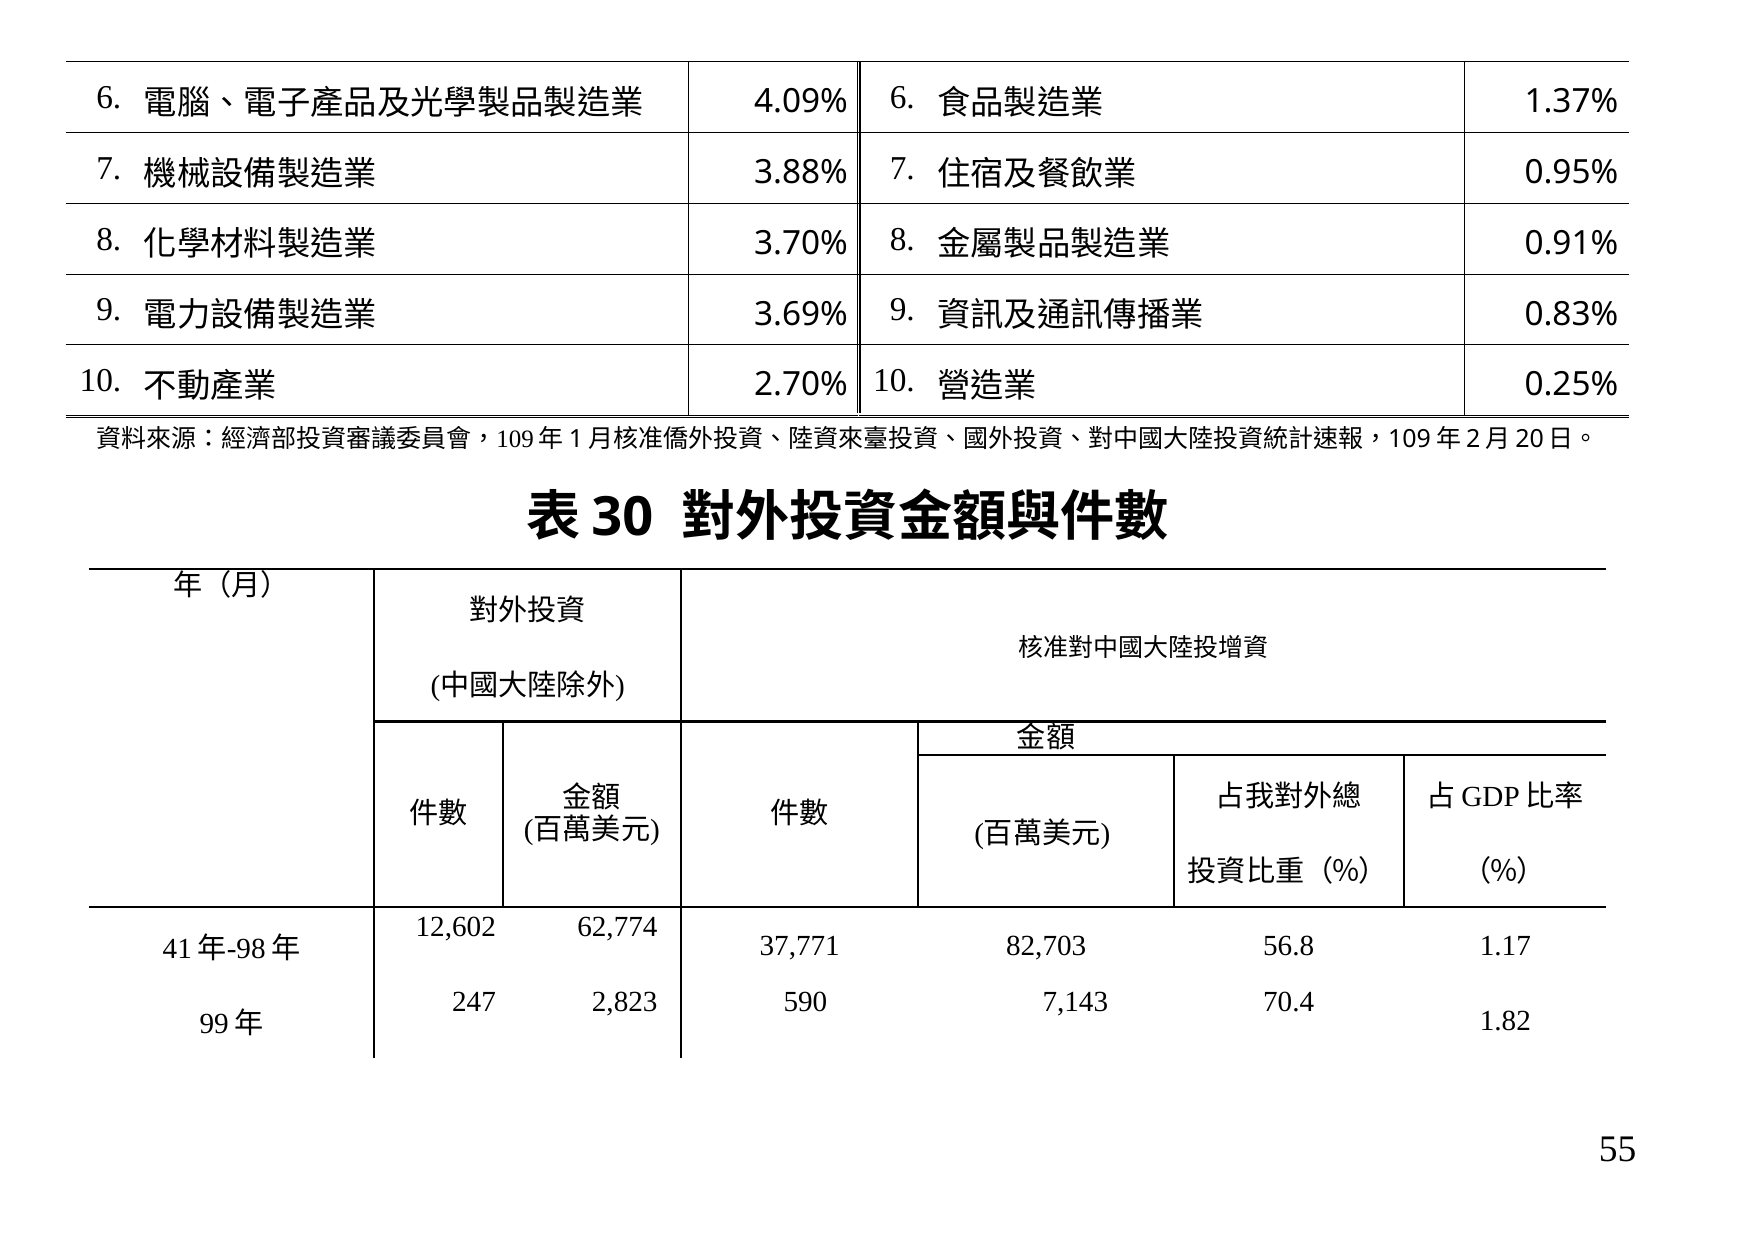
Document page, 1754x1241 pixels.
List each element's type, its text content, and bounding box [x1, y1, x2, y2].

text 資料來源：經濟部投資審議委員會，109年1月核准僑外投資、陸資來臺投資、國外投資、對中國大陸投資統計速報，109年2月20日。 [59, 418, 1636, 456]
table_cell 82,703 [918, 908, 1173, 983]
table_cell 電腦、電子產品及光學製品製造業 [132, 62, 688, 132]
table_cell 7,143 [918, 983, 1173, 1058]
table_cell 10. [66, 345, 132, 415]
table_cell 1.82 [1404, 983, 1606, 1058]
table_cell 0.91% [1465, 204, 1629, 273]
table_cell 1.17 [1404, 908, 1606, 983]
table_cell 金額 (百萬美元) [504, 723, 680, 906]
table_cell 0.25% [1465, 345, 1629, 415]
table_cell 2.70% [689, 345, 859, 415]
table_cell 4.09% [689, 62, 857, 132]
table_cell 6. [66, 62, 132, 132]
table_cell 電力設備製造業 [132, 275, 688, 344]
table_cell 3.88% [689, 133, 857, 203]
subtitle 表30 對外投資金額與件數 [59, 456, 1636, 568]
table_cell 6. [861, 62, 926, 132]
table_cell 化學材料製造業 [132, 204, 688, 273]
table_cell 0.83% [1465, 275, 1629, 344]
table_cell 8. [66, 204, 132, 273]
table_cell 12,602 [375, 908, 503, 983]
table_header 年（月） [89, 570, 373, 906]
table_cell 9. [66, 275, 132, 344]
table_cell 2,823 [503, 983, 680, 1058]
table_cell 金屬製品製造業 [926, 204, 1464, 273]
table_cell 機械設備製造業 [132, 133, 688, 203]
table_cell [1404, 723, 1606, 754]
table_cell 590 [682, 983, 918, 1058]
table_cell 營造業 [926, 345, 1464, 415]
table_cell 資訊及通訊傳播業 [926, 275, 1464, 344]
table_cell 9. [861, 275, 926, 344]
table_cell 3.69% [689, 275, 857, 344]
table_cell [1174, 723, 1403, 754]
table_header 核准對中國大陸投增資 [682, 570, 1606, 720]
table_cell 10. [859, 345, 926, 415]
table_cell 70.4 [1174, 983, 1403, 1058]
table_cell 件數 [375, 723, 502, 906]
table_header 對外投資 (中國大陸除外) [375, 570, 680, 720]
table_cell 7. [861, 133, 926, 203]
table_cell 食品製造業 [926, 62, 1464, 132]
table_cell 7. [66, 133, 132, 203]
table_cell 37,771 [682, 908, 918, 983]
table_cell 1.37% [1465, 62, 1629, 132]
table_cell 金額 [919, 723, 1173, 754]
table_cell 62,774 [503, 908, 680, 983]
table_cell 8. [861, 204, 926, 273]
table_cell 占GDP比率 （％） [1405, 756, 1606, 906]
table_cell 占我對外總 投資比重（％） [1175, 756, 1403, 906]
table_cell 56.8 [1174, 908, 1403, 983]
table_cell 件數 [682, 723, 917, 906]
table_cell 99年 [89, 983, 373, 1058]
table_cell (百萬美元) [919, 756, 1173, 906]
table_cell 41年-98年 [89, 908, 373, 983]
table_cell 不動產業 [132, 345, 688, 415]
table_cell 3.70% [689, 204, 857, 273]
table_cell 247 [375, 983, 503, 1058]
table_cell 0.95% [1465, 133, 1629, 203]
table_cell 住宿及餐飲業 [926, 133, 1464, 203]
